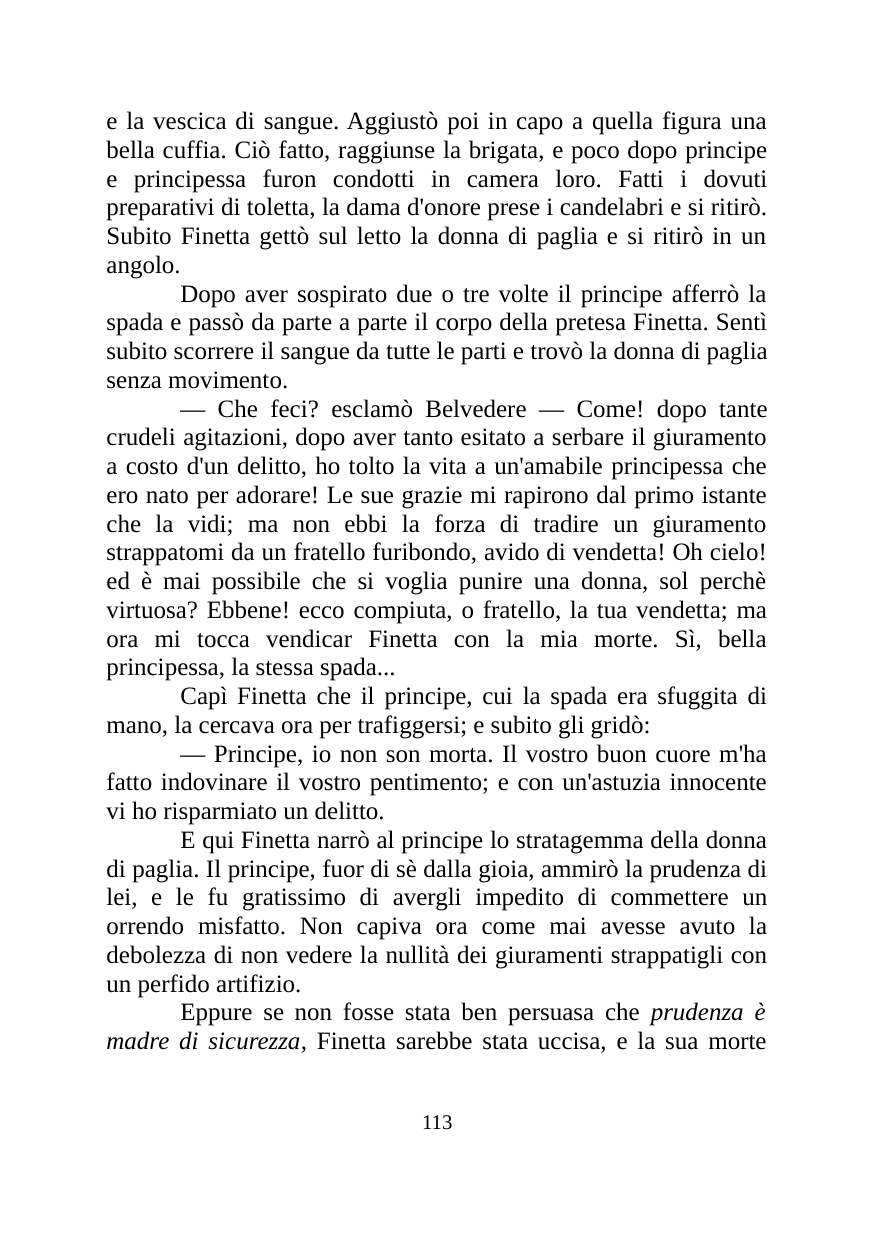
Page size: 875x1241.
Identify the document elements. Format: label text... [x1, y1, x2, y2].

text Capì Finetta che il principe, cui la spada era sfuggita di mano, la cercava ora per trafiggersi; e subito gli gridò: [106, 681, 768, 739]
text — Principe, io non son morta. Il vostro buon cuore m'ha fatto indovinare il vostro pentimento; e con un'astuzia innocente vi ho risparmiato un delitto. [106, 739, 768, 825]
text e la vescica di sangue. Aggiustò poi in capo a quella figura una bella cuffia. Ciò fatto, raggiunse la brigata, e poco dopo principe e principessa furon condotti in camera loro. Fatti i dovuti preparativi di toletta, la dama d'onore prese i candelabri e si ritirò. Subito Finetta gettò sul letto la donna di paglia e si ritirò in un angolo. [106, 106, 768, 279]
text Dopo aver sospirato due o tre volte il principe afferrò la spada e passò da parte a parte il corpo della pretesa Finetta. Sentì subito scorrere il sangue da tutte le parti e trovò la donna di paglia senza movimento. [106, 279, 768, 394]
text Eppure se non fosse stata ben persuasa che prudenza è madre di sicurezza, Finetta sarebbe stata uccisa, e la sua morte [106, 997, 768, 1055]
text — Che feci? esclamò Belvedere — Come! dopo tante crudeli agitazioni, dopo aver tanto esitato a serbare il giuramento a costo d'un delitto, ho tolto la vita a un'amabile principessa che ero nato per adorare! Le sue grazie mi rapirono dal primo istante che la vidi; ma non ebbi la forza di tradire un giuramento strappatomi da un fratello furibondo, avido di vendetta! Oh cielo! ed è mai possibile che si voglia punire una donna, sol perchè virtuosa? Ebbene! ecco compiuta, o fratello, la tua vendetta; ma ora mi tocca vendicar Finetta con la mia morte. Sì, bella principessa, la stessa spada... [106, 394, 768, 681]
text E qui Finetta narrò al principe lo stratagemma della donna di paglia. Il principe, fuor di sè dalla gioia, ammirò la prudenza di lei, e le fu gratissimo di avergli impedito di commettere un orrendo misfatto. Non capiva ora come mai avesse avuto la debolezza di non vedere la nullità dei giuramenti strappatigli con un perfido artifizio. [106, 825, 768, 997]
